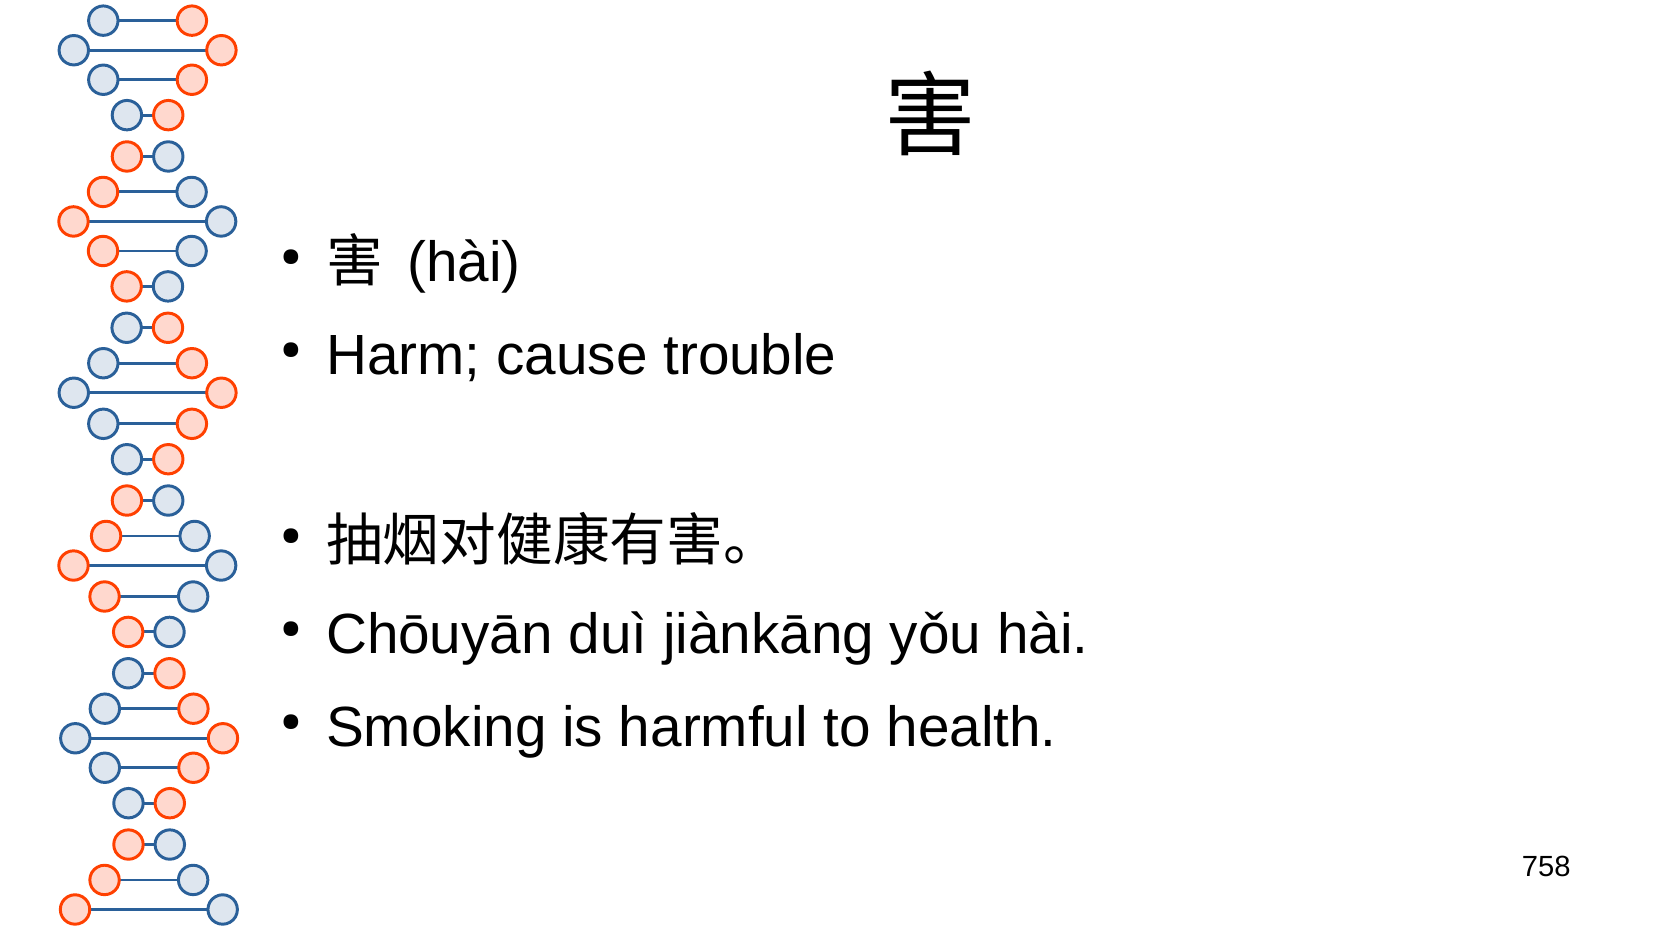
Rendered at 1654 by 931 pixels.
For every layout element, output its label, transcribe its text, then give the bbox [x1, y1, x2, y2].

list 害 (hài) Harm; cause trouble 抽烟对健康有害。 Chōuyān duì jiànkāng yǒu hài. Smoking is harmful to health. [265, 224, 1595, 764]
title 害 [265, 35, 1595, 189]
